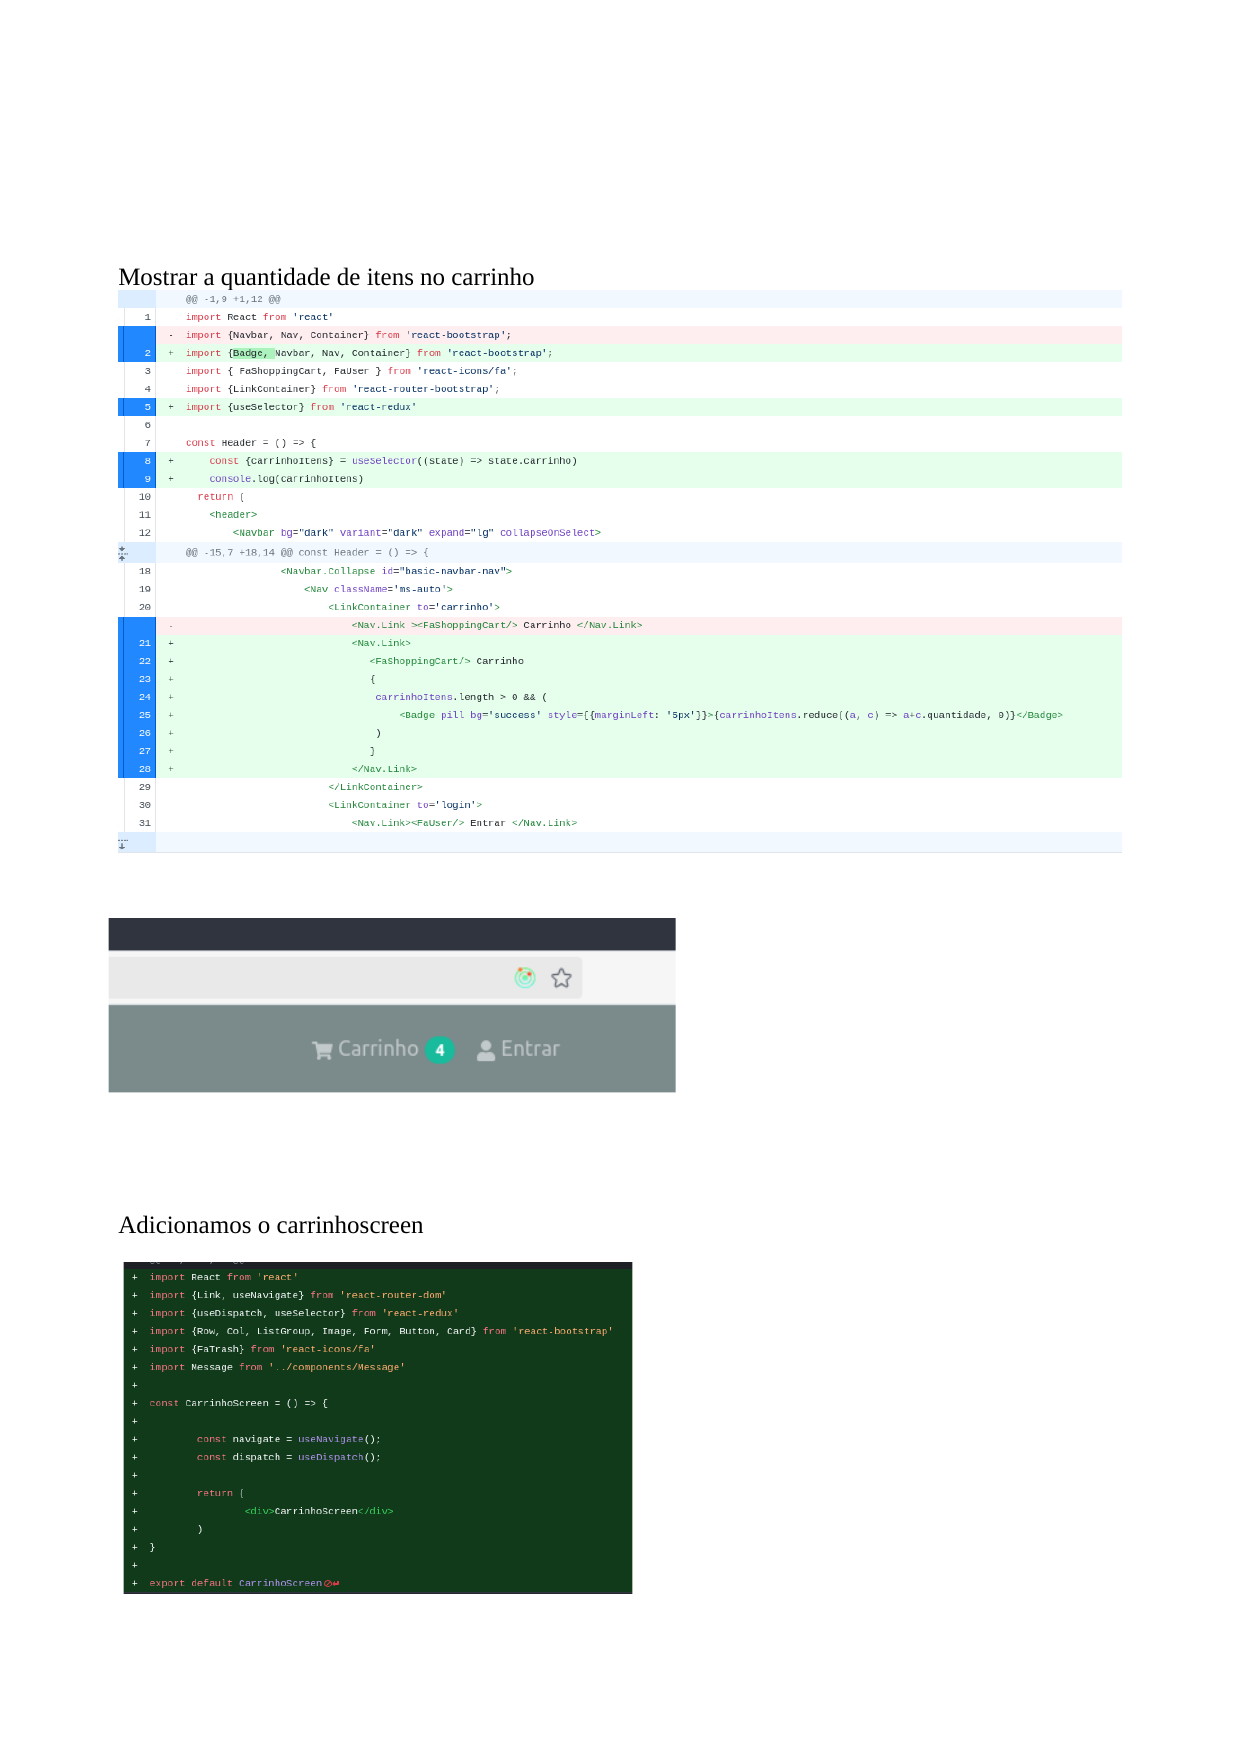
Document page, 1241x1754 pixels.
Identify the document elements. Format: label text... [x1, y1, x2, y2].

picture [123, 1262, 633, 1594]
text Adicionamos o carrinhoscreen [118, 1211, 1122, 1239]
text Mostrar a quantidade de itens no carrinho [118, 262, 1122, 290]
picture [118, 290, 1123, 866]
picture [108, 918, 676, 1155]
